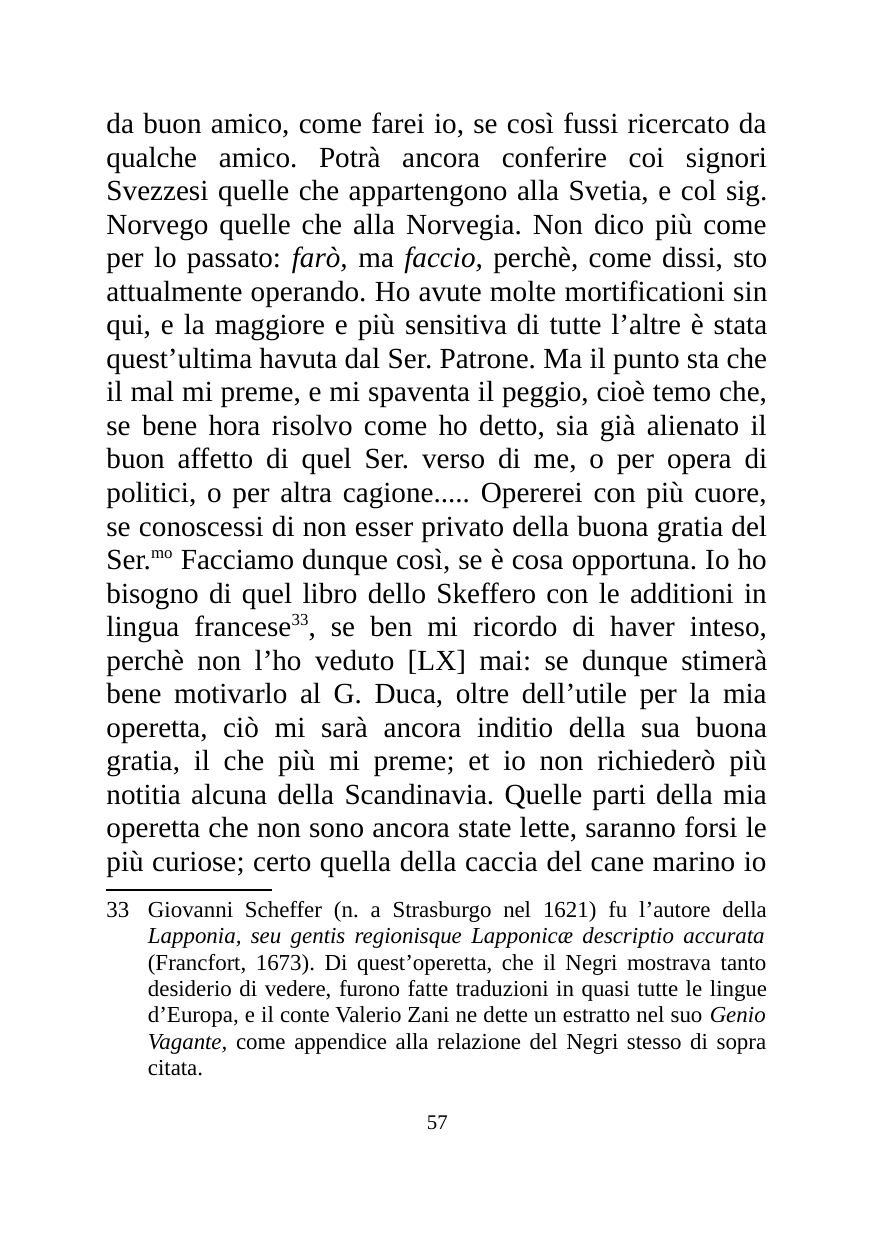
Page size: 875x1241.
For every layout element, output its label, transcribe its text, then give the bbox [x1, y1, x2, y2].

text Giovanni Scheffer (n. a Strasburgo nel 1621) fu l’autore della Lapponia, seu gentis regionisque Lapponicæ descriptio accurata (Francfort, 1673). Di quest’operetta, che il Negri mostrava tanto desiderio di vedere, furono fatte traduzioni in quasi tutte le lingue d’Europa, e il conte Valerio Zani ne dette un estratto nel suo Genio Vagante, come appendice alla relazione del Negri stesso di sopra citata. [106, 896, 768, 1080]
text da buon amico, come farei io, se così fussi ricercato da qualche amico. Potrà ancora conferire coi signori Svezzesi quelle che appartengono alla Svetia, e col sig. Norvego quelle che alla Norvegia. Non dico più come per lo passato: farò, ma faccio, perchè, come dissi, sto attualmente operando. Ho avute molte mortificationi sin qui, e la maggiore e più sensitiva di tutte l’altre è stata quest’ultima havuta dal Ser. Patrone. Ma il punto sta che il mal mi preme, e mi spaventa il peggio, cioè temo che, se bene hora risolvo come ho detto, sia già alienato il buon affetto di quel Ser. verso di me, o per opera di politici, o per altra cagione..... Opererei con più cuore, se conoscessi di non esser privato della buona gratia del Ser.mo Facciamo dunque così, se è cosa opportuna. Io ho bisogno di quel libro dello Skeffero con le additioni in lingua francese, se ben mi ricordo di haver inteso, perchè non l’ho veduto [LX] mai: se dunque stimerà bene motivarlo al G. Duca, oltre dell’utile per la mia operetta, ciò mi sarà ancora inditio della sua buona gratia, il che più mi preme; et io non richiederò più notitia alcuna della Scandinavia. Quelle parti della mia operetta che non sono ancora state lette, saranno forsi le più curiose; certo quella della caccia del cane marino io [106, 106, 768, 878]
